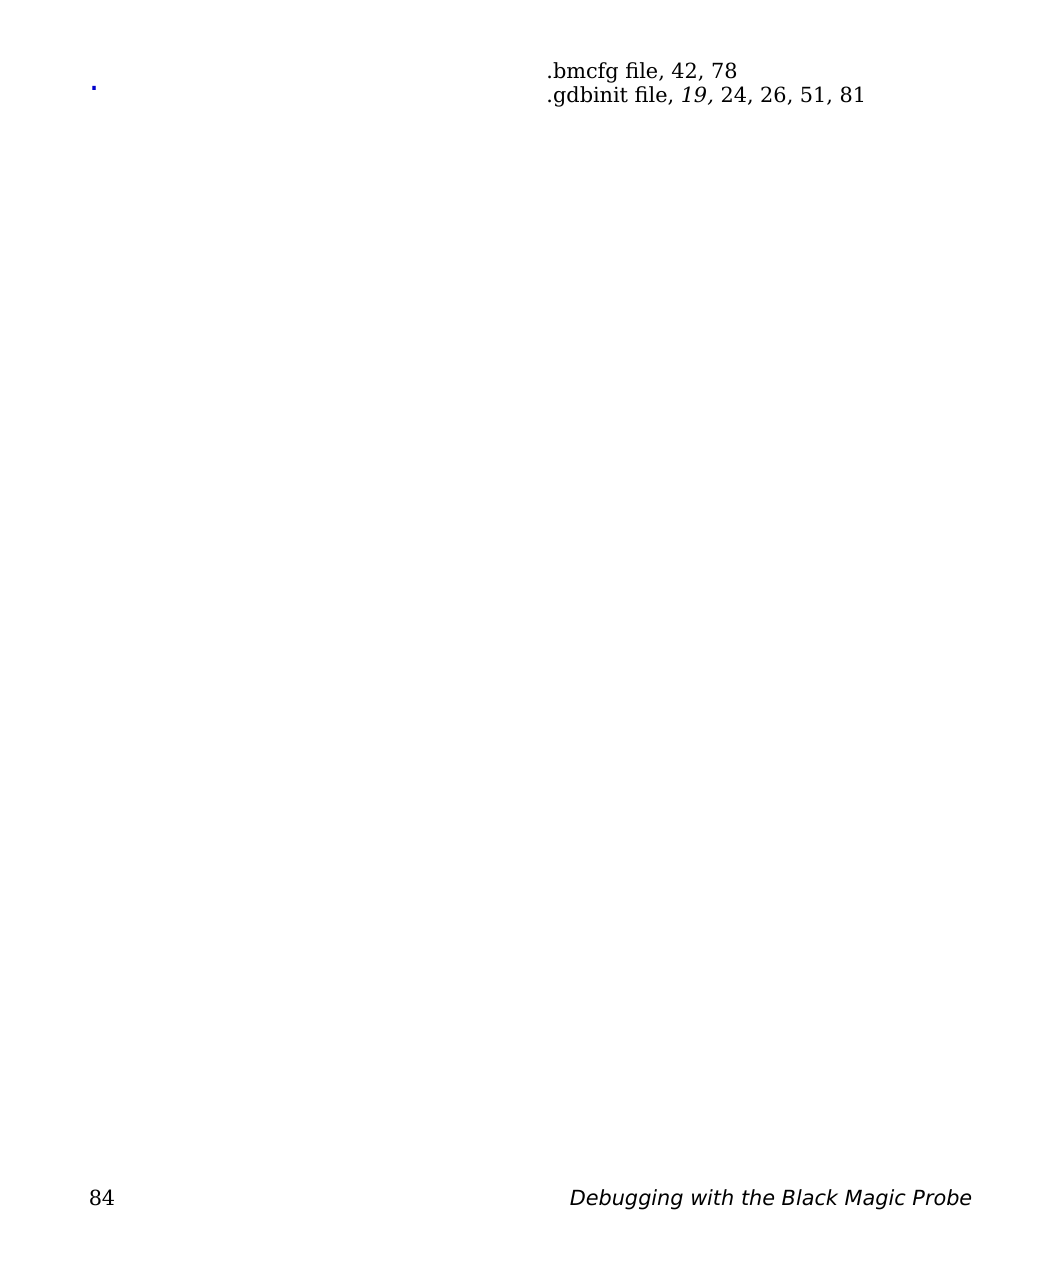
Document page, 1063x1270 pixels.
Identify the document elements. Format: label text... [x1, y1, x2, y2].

text . [88, 59, 517, 98]
text .bmcfg file, 42, 78 [546, 59, 974, 83]
text .gdbinit file, 19, 24, 26, 51, 81 [546, 83, 974, 108]
